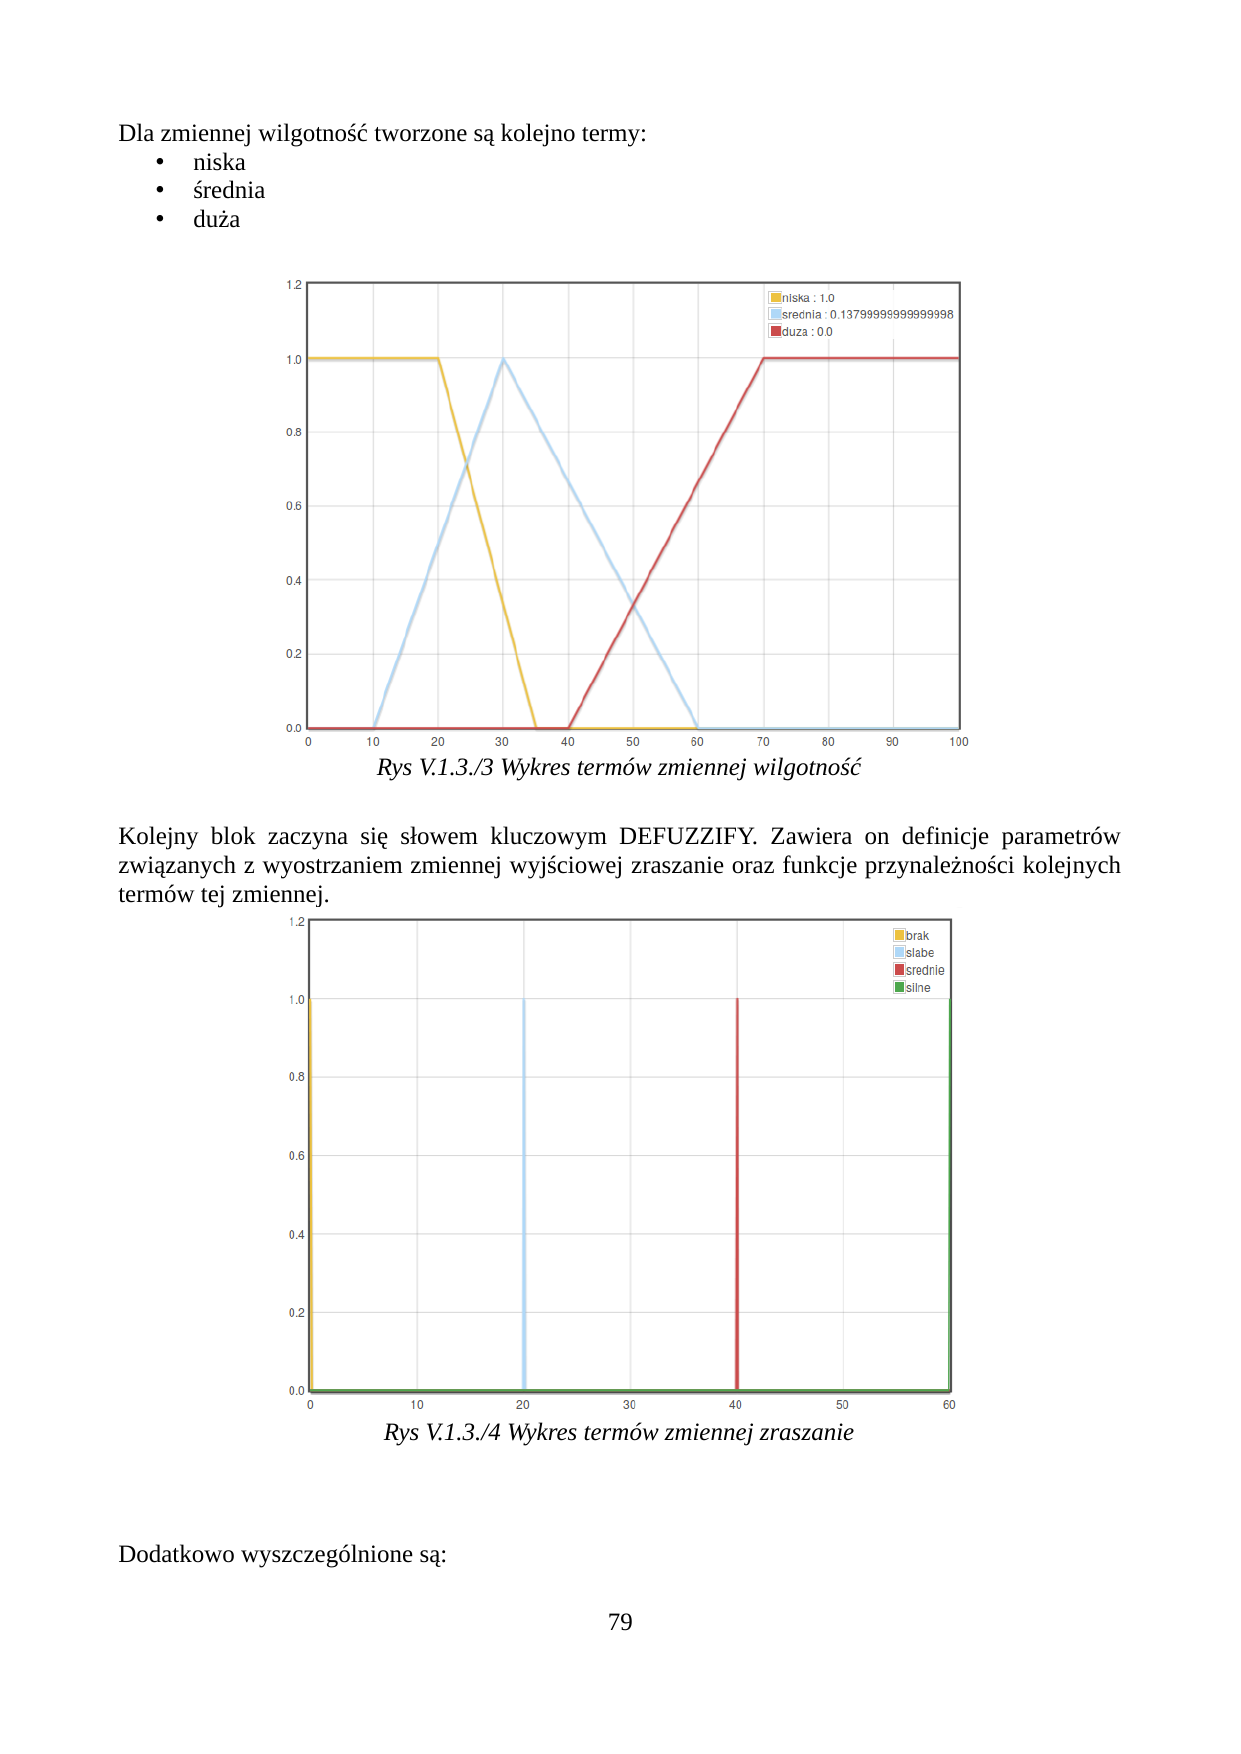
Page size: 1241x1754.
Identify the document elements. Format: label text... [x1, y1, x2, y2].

list duża [156, 204, 1122, 233]
list niska [156, 147, 1122, 176]
text Kolejny blok zaczyna się słowem kluczowym DEFUZZIFY. Zawiera on definicje parametrów związanych z wyostrzaniem zmiennej wyjściowej zraszanie oraz funkcje przynależności kolejnych termów tej zmiennej. [118, 821, 1122, 908]
picture [273, 274, 980, 752]
picture [277, 907, 963, 1417]
text Rys V.1.3./3 Wykres termów zmiennej wilgotność [118, 246, 1122, 781]
list średnia [156, 176, 1122, 204]
text Dla zmiennej wilgotność tworzone są kolejno termy: [118, 118, 1122, 147]
text Rys V.1.3./4 Wykres termów zmiennej zraszanie [118, 1417, 1122, 1445]
text Dodatkowo wyszczególnione są: [118, 1539, 1122, 1568]
